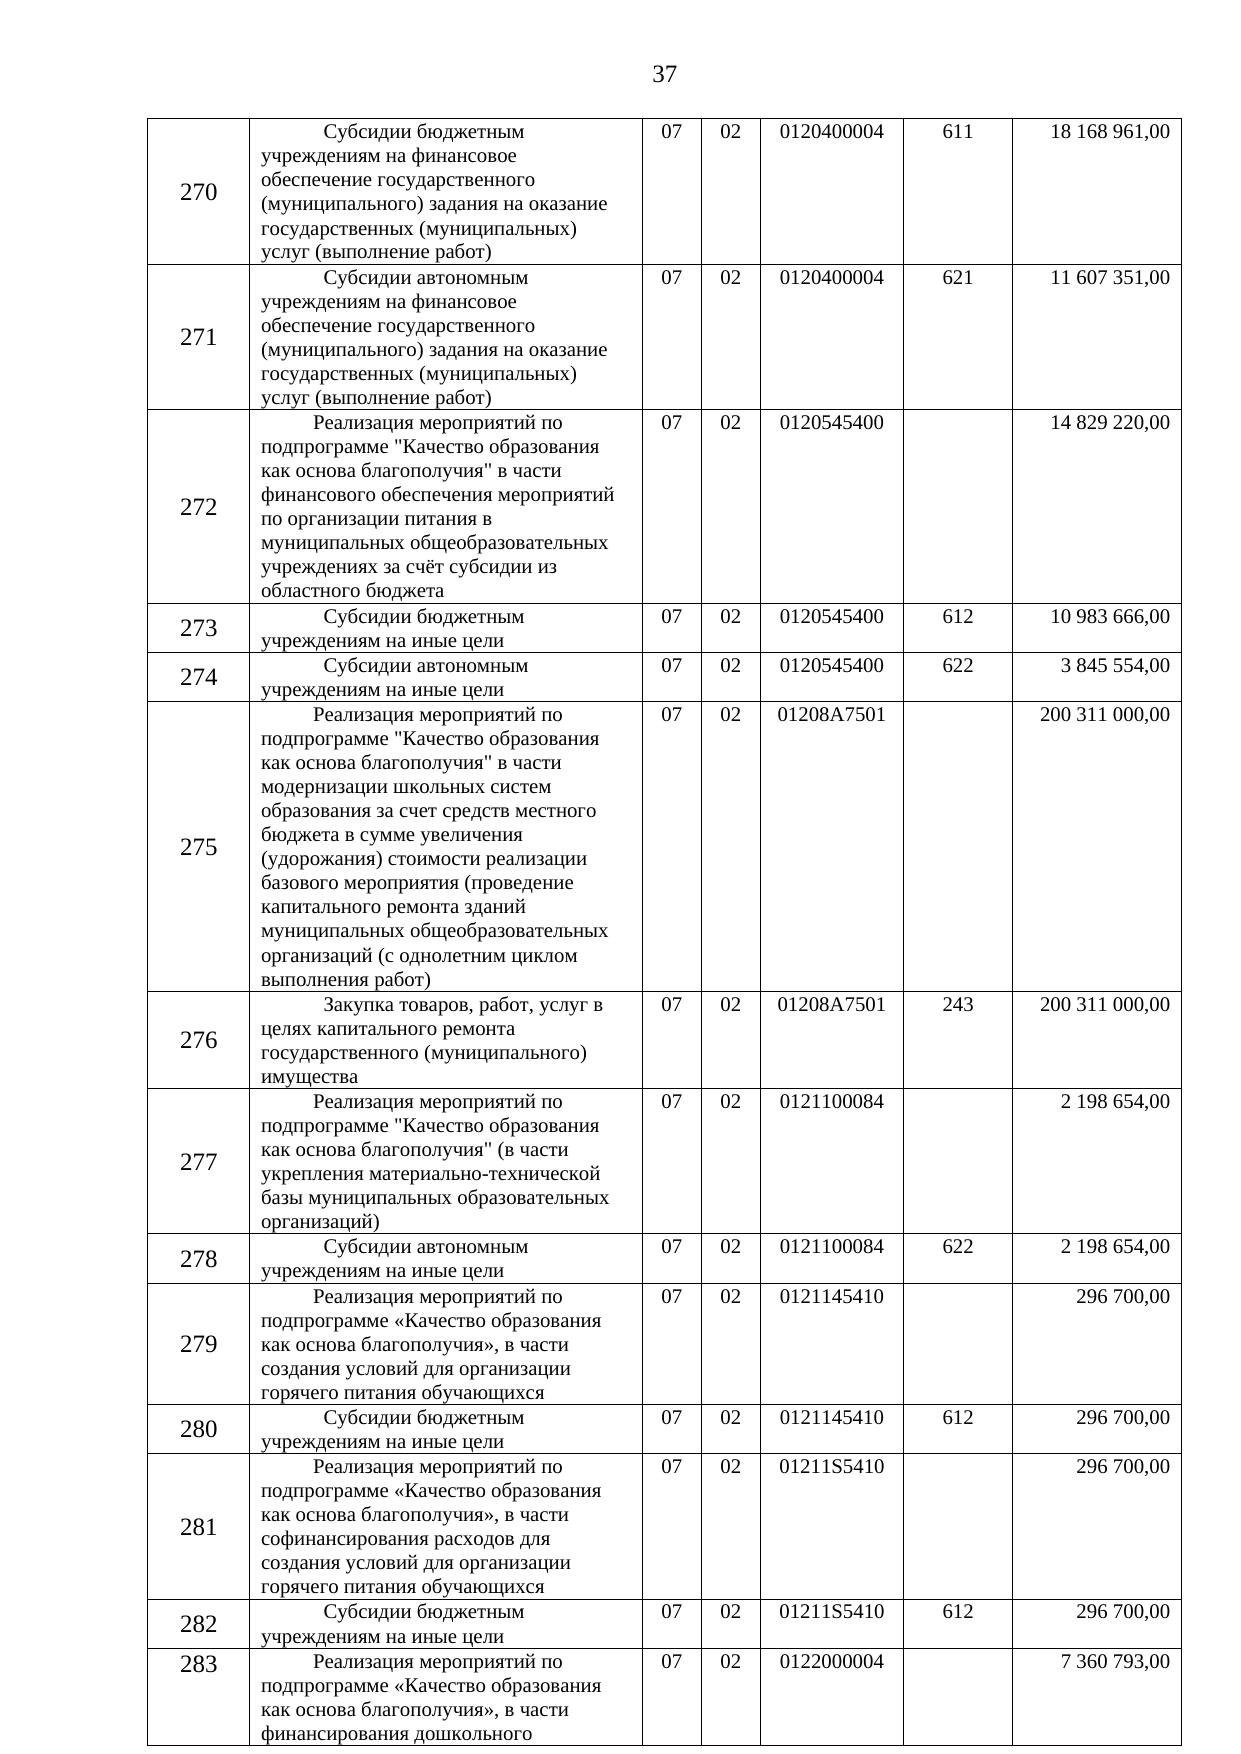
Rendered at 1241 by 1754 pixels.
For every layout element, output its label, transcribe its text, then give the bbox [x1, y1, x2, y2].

table_cell 612 [904, 1600, 1012, 1648]
table_cell 612 [904, 1405, 1012, 1453]
table_cell 0120545400 [761, 653, 903, 701]
table_cell 621 [904, 265, 1012, 409]
table_cell 02 [702, 1454, 760, 1598]
table_cell Субсидии автономным учреждениям на иные цели [250, 653, 642, 701]
table_cell 07 [643, 1600, 701, 1648]
table_cell 14 829 220,00 [1013, 410, 1181, 602]
table_cell 07 [643, 119, 701, 263]
table_cell 02 [702, 265, 760, 409]
table_cell 275 [148, 702, 249, 991]
table_cell 0122000004 [761, 1649, 903, 1745]
table_cell Реализация мероприятий по подпрограмме «Качество образования как основа благополучия», в части создания условий для организации горячего питания обучающихся [250, 1284, 642, 1404]
table_cell Субсидии бюджетным учреждениям на иные цели [250, 1600, 642, 1648]
table_cell Реализация мероприятий по подпрограмме «Качество образования как основа благополучия», в части финансирования дошкольного [250, 1649, 642, 1745]
table_cell 07 [643, 410, 701, 602]
table_cell 611 [904, 119, 1012, 263]
table_cell 10 983 666,00 [1013, 604, 1181, 652]
table_cell Реализация мероприятий по подпрограмме "Качество образования как основа благополучия" в части финансового обеспечения мероприятий по организации питания в муниципальных общеобразовательных учреждениях за счёт субсидии из областного бюджета [250, 410, 642, 602]
table_cell 280 [148, 1405, 249, 1453]
table_cell [904, 702, 1012, 991]
table_cell 2 198 654,00 [1013, 1234, 1181, 1282]
table_cell 296 700,00 [1013, 1405, 1181, 1453]
table_cell 2 198 654,00 [1013, 1089, 1181, 1233]
table_cell 01208А7501 [761, 992, 903, 1088]
table_cell 296 700,00 [1013, 1284, 1181, 1404]
table_cell 0120400004 [761, 119, 903, 263]
table_cell [904, 1284, 1012, 1404]
table_cell 276 [148, 992, 249, 1088]
table_cell Реализация мероприятий по подпрограмме "Качество образования как основа благополучия" в части модернизации школьных систем образования за счет средств местного бюджета в сумме увеличения (удорожания) стоимости реализации базового мероприятия (проведение капитального ремонта зданий муниципальных общеобразовательных организаций (с однолетним циклом выполнения работ) [250, 702, 642, 991]
table_cell [904, 410, 1012, 602]
table_cell 274 [148, 653, 249, 701]
table_cell 200 311 000,00 [1013, 702, 1181, 991]
table_cell 07 [643, 653, 701, 701]
table_cell 07 [643, 1405, 701, 1453]
table_cell 283 [148, 1649, 249, 1745]
table_cell 07 [643, 265, 701, 409]
table_cell 0121145410 [761, 1284, 903, 1404]
table_cell 622 [904, 653, 1012, 701]
table_cell Реализация мероприятий по подпрограмме "Качество образования как основа благополучия" (в части укрепления материально-технической базы муниципальных образовательных организаций) [250, 1089, 642, 1233]
table_cell 278 [148, 1234, 249, 1282]
table_cell 0121100084 [761, 1089, 903, 1233]
table_cell 7 360 793,00 [1013, 1649, 1181, 1745]
table_cell 612 [904, 604, 1012, 652]
table_cell 07 [643, 702, 701, 991]
table_cell Субсидии автономным учреждениям на иные цели [250, 1234, 642, 1282]
table_cell 11 607 351,00 [1013, 265, 1181, 409]
table_cell 07 [643, 604, 701, 652]
table_cell 243 [904, 992, 1012, 1088]
table_cell 02 [702, 1089, 760, 1233]
table_cell Закупка товаров, работ, услуг в целях капитального ремонта государственного (муниципального) имущества [250, 992, 642, 1088]
table_cell Реализация мероприятий по подпрограмме «Качество образования как основа благополучия», в части софинансирования расходов для создания условий для организации горячего питания обучающихся [250, 1454, 642, 1598]
table_cell 0120545400 [761, 604, 903, 652]
table_cell 02 [702, 992, 760, 1088]
table_cell 02 [702, 410, 760, 602]
table_cell 296 700,00 [1013, 1600, 1181, 1648]
table_cell Субсидии бюджетным учреждениям на финансовое обеспечение государственного (муниципального) задания на оказание государственных (муниципальных) услуг (выполнение работ) [250, 119, 642, 263]
table_cell 02 [702, 604, 760, 652]
table_cell 282 [148, 1600, 249, 1648]
table_cell Субсидии бюджетным учреждениям на иные цели [250, 1405, 642, 1453]
table_cell 02 [702, 119, 760, 263]
table_cell 0121100084 [761, 1234, 903, 1282]
table_cell 272 [148, 410, 249, 602]
table_cell 0121145410 [761, 1405, 903, 1453]
table_cell 0120400004 [761, 265, 903, 409]
table_cell 296 700,00 [1013, 1454, 1181, 1598]
table_cell 01208А7501 [761, 702, 903, 991]
table_cell 622 [904, 1234, 1012, 1282]
table_cell 02 [702, 1284, 760, 1404]
table_cell 01211S5410 [761, 1454, 903, 1598]
table_cell 07 [643, 1089, 701, 1233]
table_cell 02 [702, 1405, 760, 1453]
table_cell 281 [148, 1454, 249, 1598]
table_cell 07 [643, 992, 701, 1088]
table_cell 01211S5410 [761, 1600, 903, 1648]
table_cell 277 [148, 1089, 249, 1233]
table_cell 271 [148, 265, 249, 409]
table_cell 02 [702, 1600, 760, 1648]
table_cell 02 [702, 653, 760, 701]
table_cell 02 [702, 1234, 760, 1282]
table_cell 3 845 554,00 [1013, 653, 1181, 701]
table_cell [904, 1649, 1012, 1745]
table_cell 02 [702, 702, 760, 991]
table_cell 07 [643, 1454, 701, 1598]
table_cell 200 311 000,00 [1013, 992, 1181, 1088]
table_cell [904, 1089, 1012, 1233]
table_cell 07 [643, 1234, 701, 1282]
table_cell 02 [702, 1649, 760, 1745]
table_cell 0120545400 [761, 410, 903, 602]
table_cell 279 [148, 1284, 249, 1404]
table_cell Субсидии бюджетным учреждениям на иные цели [250, 604, 642, 652]
table_cell Субсидии автономным учреждениям на финансовое обеспечение государственного (муниципального) задания на оказание государственных (муниципальных) услуг (выполнение работ) [250, 265, 642, 409]
table_cell 18 168 961,00 [1013, 119, 1181, 263]
table_cell [904, 1454, 1012, 1598]
table_cell 270 [148, 119, 249, 263]
table_cell 07 [643, 1284, 701, 1404]
table_cell 07 [643, 1649, 701, 1745]
table_cell 273 [148, 604, 249, 652]
